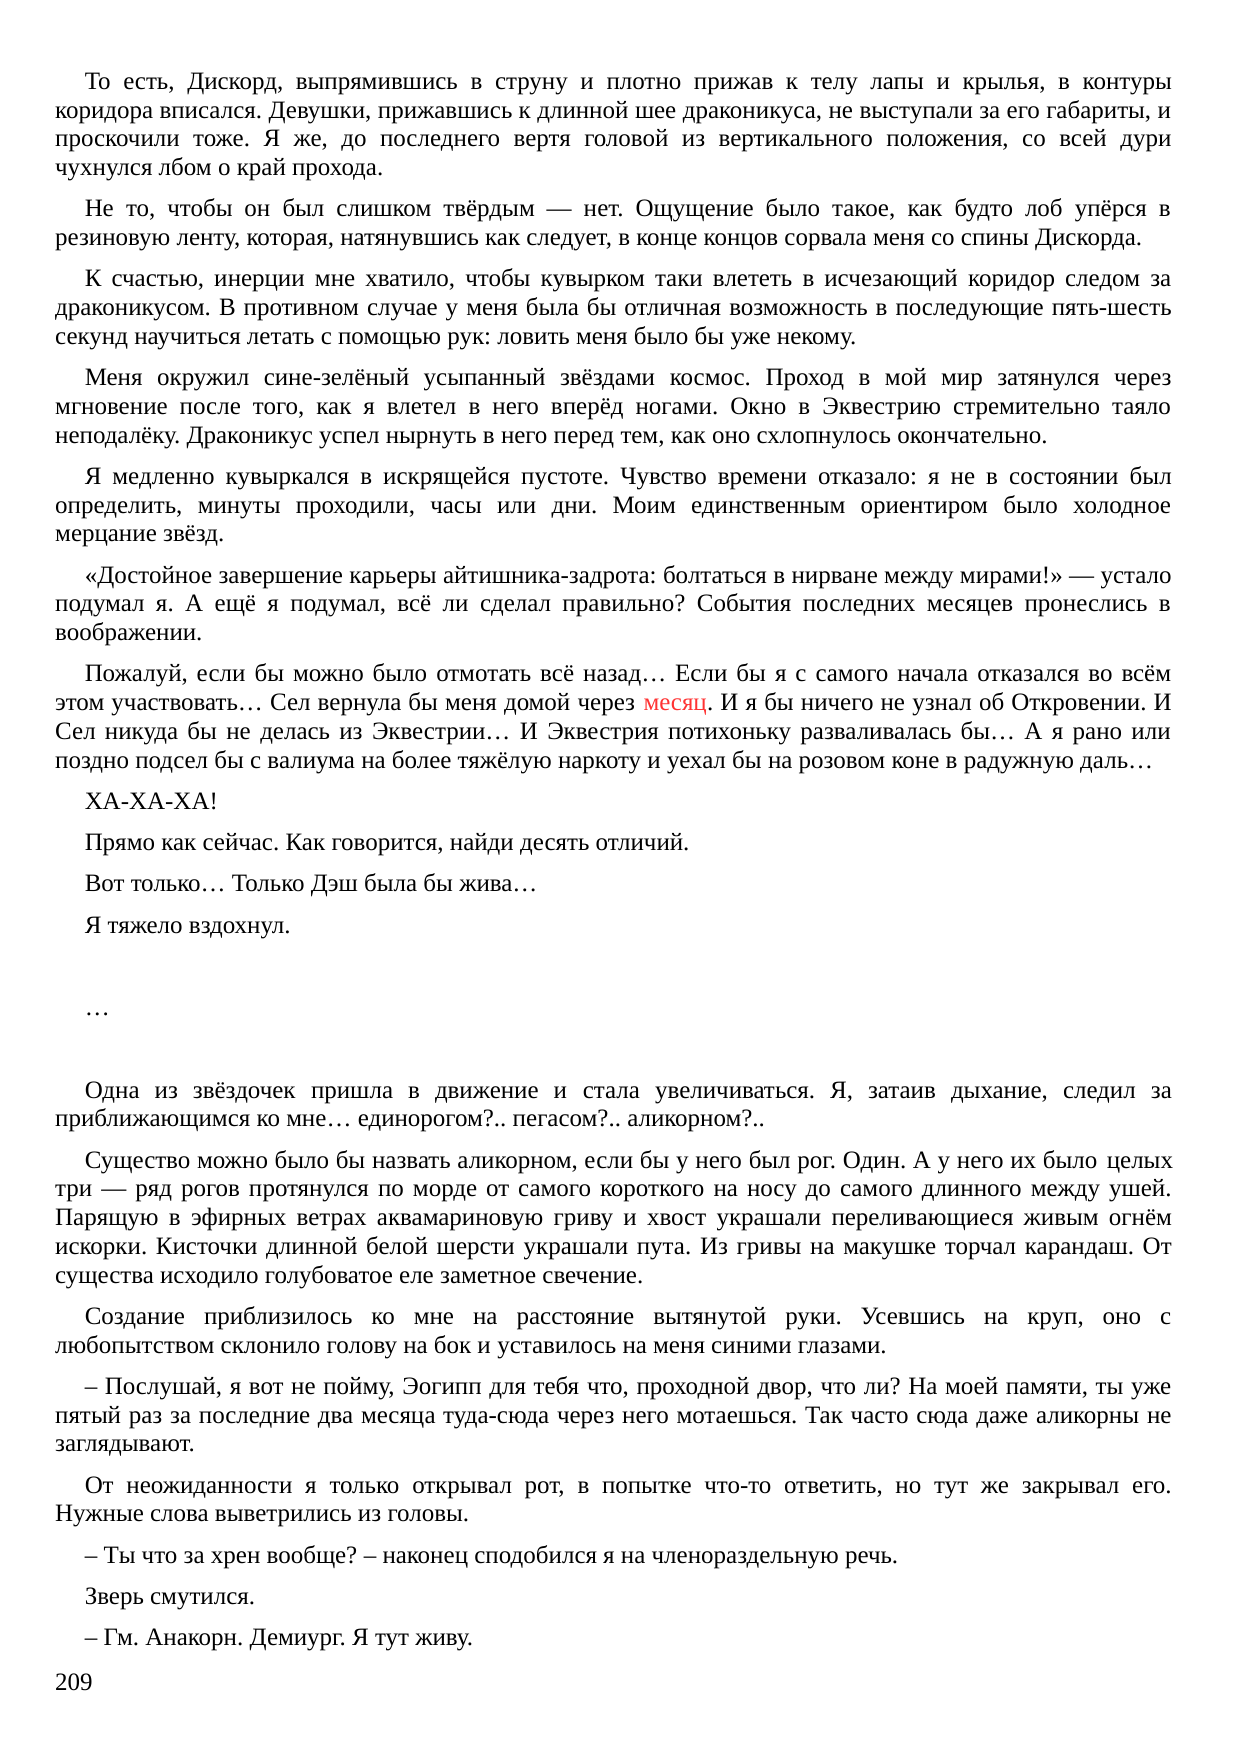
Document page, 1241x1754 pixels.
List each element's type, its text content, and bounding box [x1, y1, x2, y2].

text – Ты что за хрен вообще? – наконец сподобился я на членораздельную речь. [55, 1540, 1173, 1568]
text Меня окружил сине-зелёный усыпанный звёздами космос. Проход в мой мир затянулся через мгновение после того, как я влетел в него вперёд ногами. Окно в Эквестрию стремительно таяло неподалёку. Драконикус успел нырнуть в него перед тем, как оно схлопнулось окончательно. [55, 362, 1173, 448]
text Я тяжело вздохнул. [55, 910, 1173, 938]
text От неожиданности я только открывал рот, в попытке что-то ответить, но тут же закрывал его. Нужные слова выветрились из головы. [55, 1470, 1173, 1527]
text Зверь смутился. [55, 1581, 1173, 1610]
text Одна из звёздочек пришла в движение и стала увеличиваться. Я, затаив дыхание, следил за приближающимся ко мне… единорогом?.. пегасом?.. аликорном?.. [55, 1075, 1173, 1132]
text – Послушай, я вот не пойму, Эогипп для тебя что, проходной двор, что ли? На моей памяти, ты уже пятый раз за последние два месяца туда-сюда через него мотаешься. Так часто сюда даже аликорны не заглядывают. [55, 1371, 1173, 1457]
text Создание приблизилось ко мне на расстояние вытянутой руки. Усевшись на круп, оно с любопытством склонило голову на бок и уставилось на меня синими глазами. [55, 1301, 1173, 1358]
text Вот только… Только Дэш была бы жива… [55, 868, 1173, 897]
text … [55, 992, 1173, 1021]
text ХА-ХА-ХА! [55, 786, 1173, 815]
text «Достойное завершение карьеры айтишника-задрота: болтаться в нирване между мирами!» — устало подумал я. А ещё я подумал, всё ли сделал правильно? События последних месяцев пронеслись в воображении. [55, 560, 1173, 646]
text Я медленно кувыркался в искрящейся пустоте. Чувство времени отказало: я не в состоянии был определить, минуты проходили, часы или дни. Моим единственным ориентиром было холодное мерцание звёзд. [55, 461, 1173, 547]
text Не то, чтобы он был слишком твёрдым — нет. Ощущение было такое, как будто лоб упёрся в резиновую ленту, которая, натянувшись как следует, в конце концов сорвала меня со спины Дискорда. [55, 193, 1173, 251]
text – Гм. Анакорн. Демиург. Я тут живу. [55, 1622, 1173, 1651]
text Прямо как сейчас. Как говорится, найди десять отличий. [55, 827, 1173, 856]
text К счастью, инерции мне хватило, чтобы кувырком таки влететь в исчезающий коридор следом за драконикусом. В противном случае у меня была бы отличная возможность в последующие пять-шесть секунд научиться летать с помощью рук: ловить меня было бы уже некому. [55, 263, 1173, 350]
text То есть, Дискорд, выпрямившись в струну и плотно прижав к телу лапы и крылья, в контуры коридора вписался. Девушки, прижавшись к длинной шее драконикуса, не выступали за его габариты, и проскочили тоже. Я же, до последнего вертя головой из вертикального положения, со всей дури чухнулся лбом о край прохода. [55, 66, 1173, 181]
text Пожалуй, если бы можно было отмотать всё назад… Если бы я с самого начала отказался во всём этом участвовать… Сел вернула бы меня домой через месяц. И я бы ничего не узнал об Откровении. И Сел никуда бы не делась из Эквестрии… И Эквестрия потихоньку разваливалась бы… А я рано или поздно подсел бы с валиума на более тяжёлую наркоту и уехал бы на розовом коне в радужную даль… [55, 658, 1173, 773]
text Существо можно было бы назвать аликорном, если бы у него был рог. Один. А у него их было целых три — ряд рогов протянулся по морде от самого короткого на носу до самого длинного между ушей. Парящую в эфирных ветрах аквамариновую гриву и хвост украшали переливающиеся живым огнём искорки. Кисточки длинной белой шерсти украшали пута. Из гривы на макушке торчал карандаш. От существа исходило голубоватое еле заметное свечение. [55, 1145, 1173, 1288]
